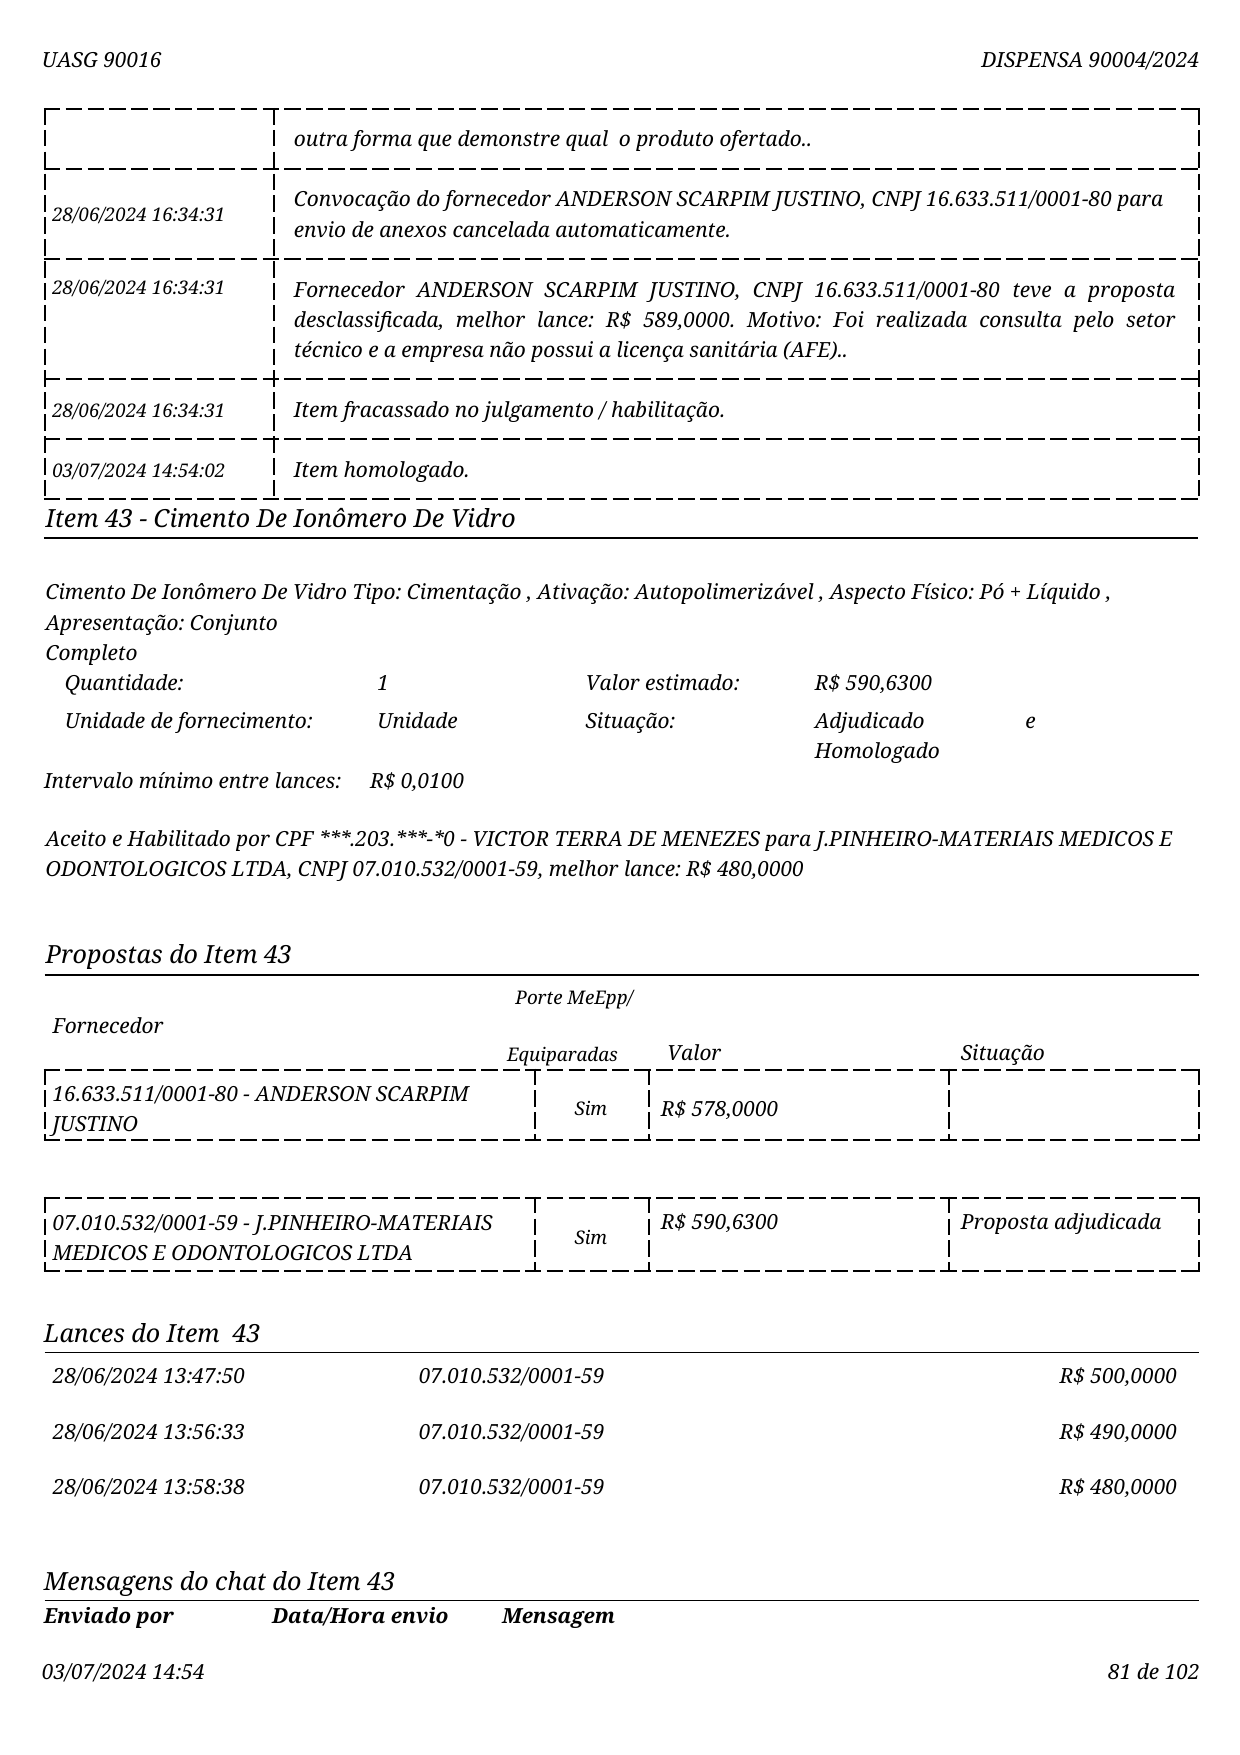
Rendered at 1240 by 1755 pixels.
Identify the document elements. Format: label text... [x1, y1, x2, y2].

table_cell Sim [535, 1197, 649, 1269]
table_cell R$ 490,0000 [949, 1409, 1199, 1464]
table_cell R$ 590,6300 [649, 1197, 949, 1269]
table_header R$ 590,6300 Adjudicado e Homologado [815, 669, 1038, 766]
table_cell Sim [535, 1069, 649, 1139]
text Item 43 - Cimento De Ionômero De Vidro [45, 500, 1202, 534]
text Intervalo mínimo entre lances: R$ 0,0100 [44, 766, 1202, 795]
table_header Valor [649, 976, 949, 1068]
table_cell 28/06/2024 16:34:31 [45, 258, 274, 378]
table_cell 28/06/2024 13:56:33 07.010.532/0001-59 [45, 1409, 649, 1464]
table_cell [649, 1139, 949, 1197]
table_header Porte MeEpp/ Fornecedor Equiparadas [45, 976, 649, 1068]
table_cell [45, 1139, 649, 1197]
table_cell [949, 1139, 1199, 1197]
text Completo [45, 638, 1202, 666]
table_cell Item homologado. [274, 438, 1199, 498]
table_cell Lances do Item 43 [45, 1270, 649, 1352]
table_cell [649, 1464, 949, 1599]
table_header Situação [949, 976, 1199, 1068]
table_cell Convocação do fornecedor ANDERSON SCARPIM JUSTINO, CNPJ 16.633.511/0001-80 para envio de anexos cancelada automaticamente. [274, 168, 1199, 258]
table_cell 07.010.532/0001-59 - J.PINHEIRO-MATERIAIS MEDICOS E ODONTOLOGICOS LTDA [45, 1197, 534, 1269]
table_cell R$ 578,0000 [649, 1069, 949, 1139]
table_header 1 Unidade [377, 669, 585, 766]
table_cell 28/06/2024 16:34:31 [45, 378, 274, 438]
table_cell 16.633.511/0001-80 - ANDERSON SCARPIM JUSTINO [45, 1069, 534, 1139]
table_cell 28/06/2024 13:47:50 07.010.532/0001-59 [45, 1353, 649, 1408]
table_cell [649, 1409, 949, 1464]
text Enviado por Data/Hora envio Mensagem [44, 1601, 1202, 1629]
text Cimento De Ionômero De Vidro Tipo: Cimentação , Ativação: Autopolimerizável , Aspecto Físico: Pó + Líquido , Apresentação: Conjunto [45, 577, 1202, 636]
text Aceito e Habilitado por CPF ***.203.***-*0 - VICTOR TERRA DE MENEZES para J.PINHEIRO-MATERIAIS MEDICOS E [45, 824, 1202, 852]
table_cell 03/07/2024 14:54:02 [45, 438, 274, 498]
table_cell [949, 1270, 1199, 1352]
table_cell 28/06/2024 13:58:38 07.010.532/0001-59 Mensagens do chat do Item 43 [45, 1464, 649, 1599]
text ODONTOLOGICOS LTDA, CNPJ 07.010.532/0001-59, melhor lance: R$ 480,0000 [45, 854, 1202, 882]
table_header Valor estimado: Situação: [585, 669, 814, 766]
table_cell R$ 500,0000 [949, 1353, 1199, 1408]
table_cell R$ 480,0000 [949, 1464, 1199, 1599]
table_cell outra forma que demonstre qual o produto ofertado.. [274, 108, 1199, 168]
table_cell [649, 1270, 949, 1352]
text Propostas do Item 43 [45, 937, 1202, 971]
table_cell [649, 1353, 949, 1408]
table_cell 28/06/2024 16:34:31 [45, 168, 274, 258]
table_cell Item fracassado no julgamento / habilitação. [274, 378, 1199, 438]
table_cell [949, 1069, 1199, 1139]
table_header Quantidade: Unidade de fornecimento: [65, 669, 377, 766]
table_cell Fornecedor ANDERSON SCARPIM JUSTINO, CNPJ 16.633.511/0001-80 teve a proposta desclassificada, melhor lance: R$ 589,0000. Motivo: Foi realizada consulta pelo setor técnico e a empresa não possui a licença sanitária (AFE).. [274, 258, 1199, 378]
table_cell [45, 108, 274, 168]
table_cell Proposta adjudicada [949, 1197, 1199, 1269]
